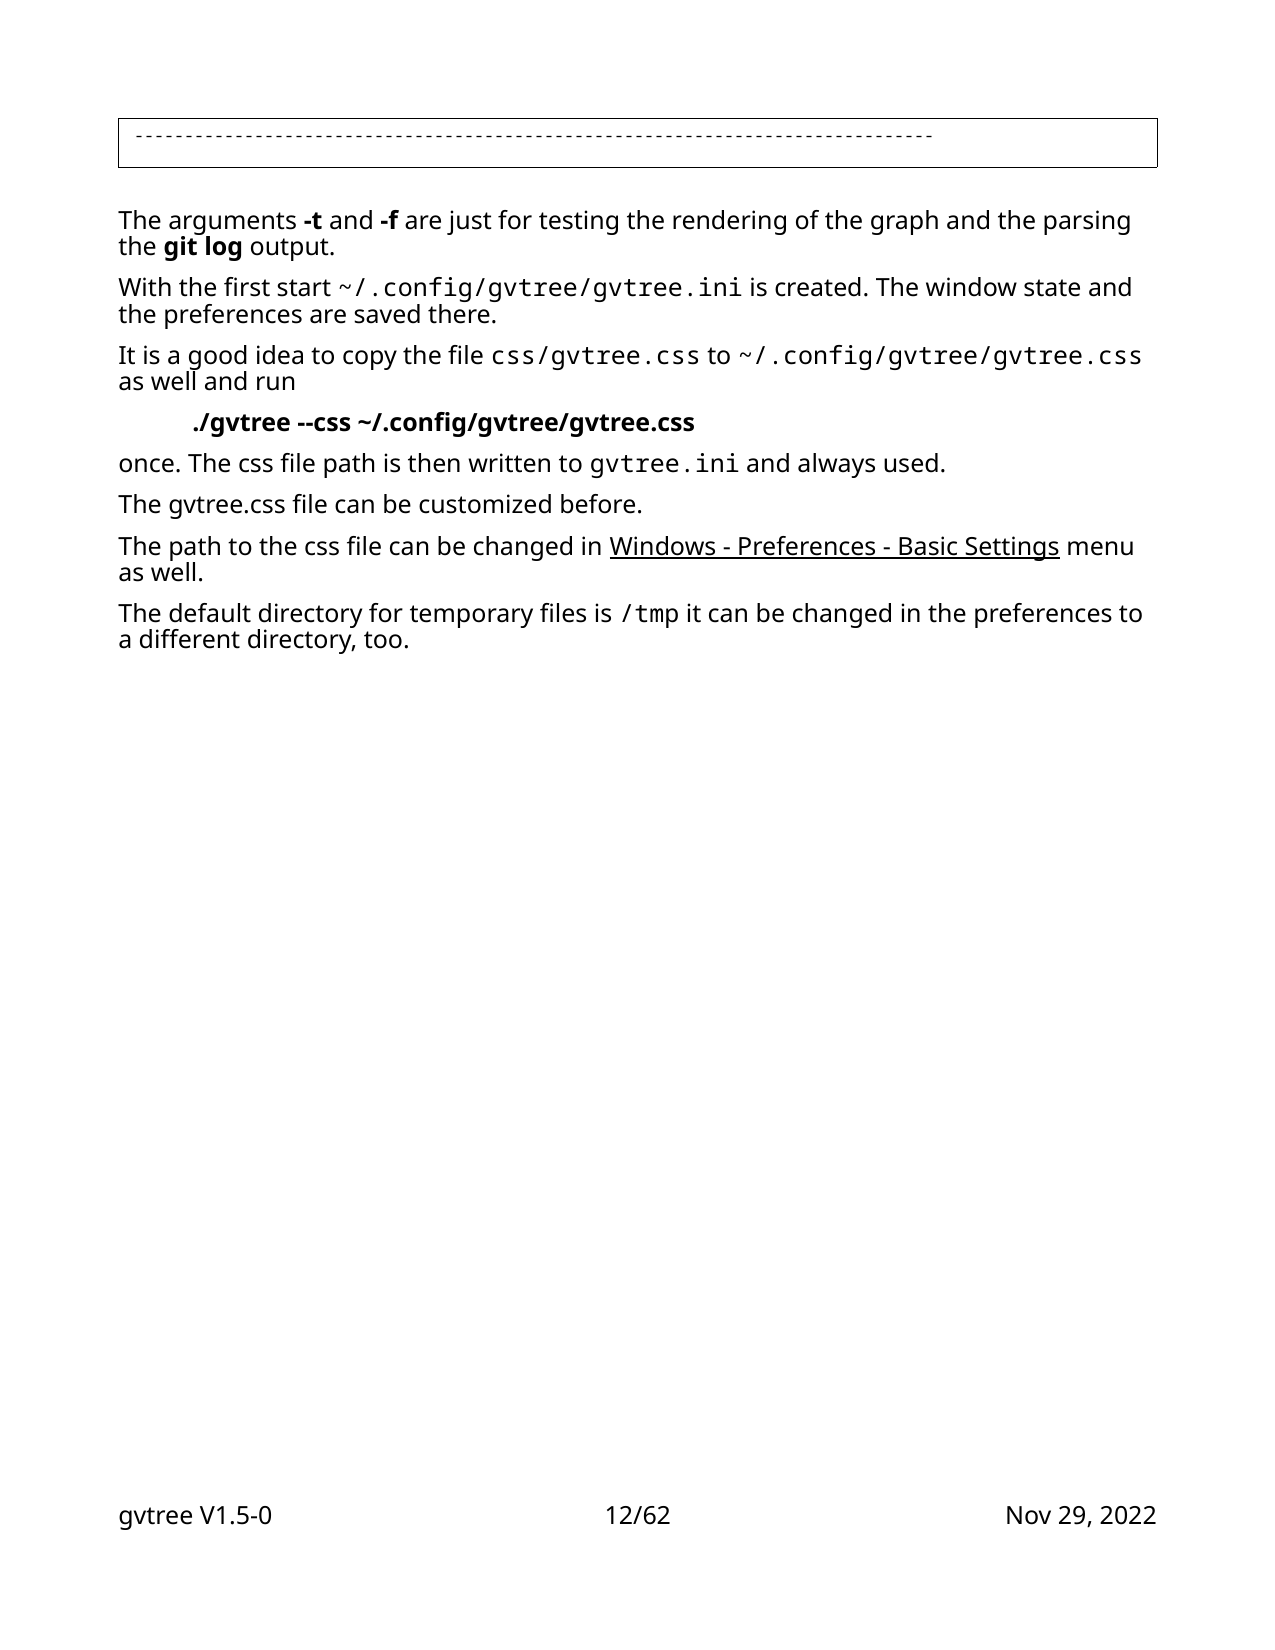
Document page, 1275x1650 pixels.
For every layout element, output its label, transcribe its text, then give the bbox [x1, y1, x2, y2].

text once. The css file path is then written to gvtree.ini and always used. [118, 452, 1157, 478]
text The arguments -t and -f are just for testing the rendering of the graph and the parsing the git log output. [118, 208, 1157, 261]
text The path to the css file can be changed in Windows - Preferences - Basic Settings menu as well. [118, 534, 1157, 587]
text The default directory for temporary files is /tmp it can be changed in the preferences to a different directory, too. [118, 601, 1157, 654]
table_header [119, 119, 1157, 167]
text ./gvtree --css ~/.config/gvtree/gvtree.css [118, 411, 1157, 437]
text The gvtree.css file can be customized before. [118, 493, 1157, 519]
text With the first start ~/.config/gvtree/gvtree.ini is created. The window state and the preferences are saved there. [118, 276, 1157, 328]
text It is a good idea to copy the file css/gvtree.css to ~/.config/gvtree/gvtree.css as well and run [118, 343, 1157, 396]
